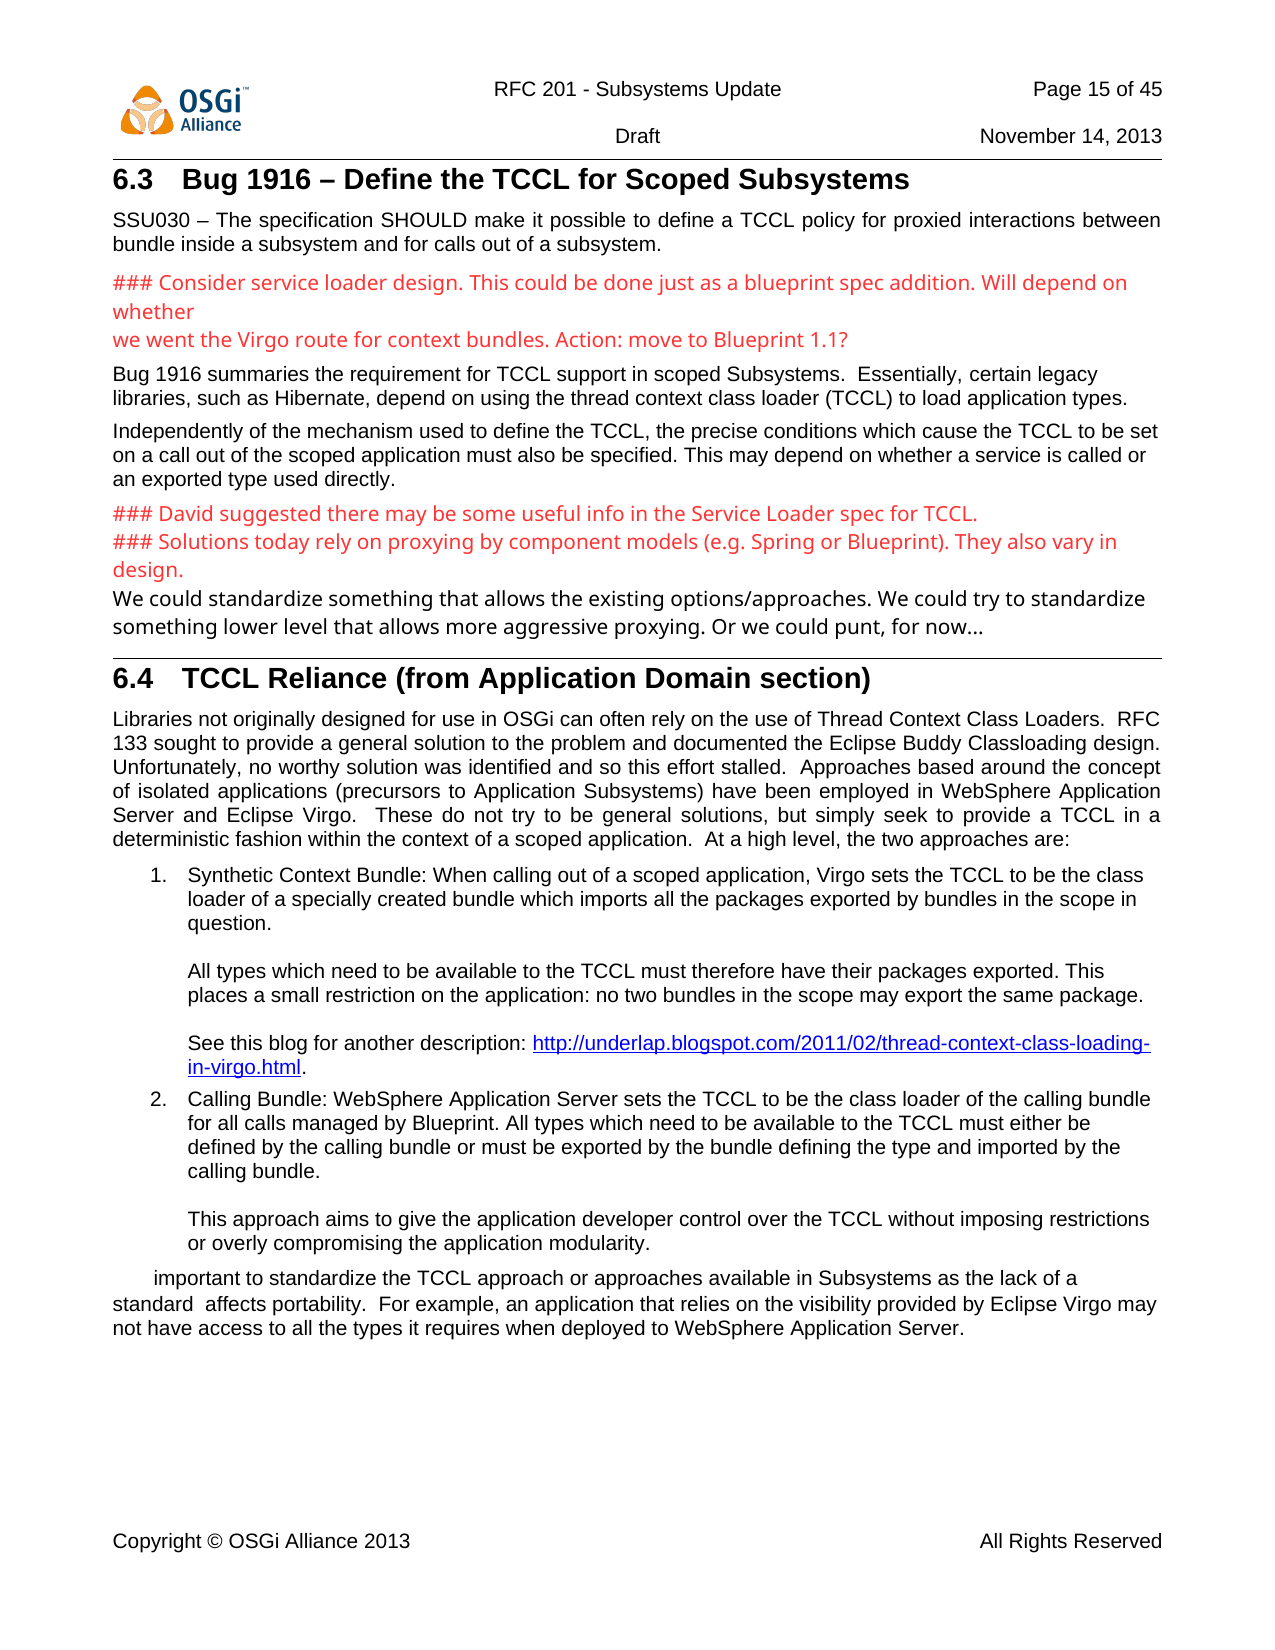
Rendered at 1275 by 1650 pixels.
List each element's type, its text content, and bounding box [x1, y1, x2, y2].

text something lower level that allows more aggressive proxying. Or we could punt, for now... [112, 612, 1162, 641]
text It is important to standardize the TCCL approach or approaches available in Subsystems as the lack of a standard affects portability. For example, an application that relies on the visibility provided by Eclipse Virgo may not have access to all the types it requires when deployed to WebSphere Application Server. [112, 1263, 1162, 1339]
text ### Consider service loader design. This could be done just as a blueprint spec addition. Will depend on whether [112, 268, 1162, 325]
subtitle TCCL Reliance (from Application Domain section) [112, 659, 1162, 694]
list Synthetic Context Bundle: When calling out of a scoped application, Virgo sets the TCCL to be the class loader of a specially created bundle which imports all the packages exported by bundles in the scope in question. All types which need to be available to the TCCL must therefore have their packages exported. This places a small restriction on the application: no two bundles in the scope may export the same package. See this blog for another description: http://underlap.blogspot.com/2011/02/thread-context-class-loading-in-virgo.html. [150, 863, 1162, 1078]
picture [113, 78, 257, 142]
text we went the Virgo route for context bundles. Action: move to Blueprint 1.1?move to Blueprint 1.1? [112, 325, 1162, 354]
list Calling Bundle: WebSphere Application Server sets the TCCL to be the class loader of the calling bundle for all calls managed by Blueprint. All types which need to be available to the TCCL must either be defined by the calling bundle or must be exported by the bundle defining the type and imported by the calling bundle. This approach aims to give the application developer control over the TCCL without imposing restrictions or overly compromising the application modularity. [150, 1087, 1162, 1254]
text Bug 1916 summaries the requirement for TCCL support in scoped Subsystems. Essentially, certain legacy libraries, such as Hibernate, depend on using the thread context class loader (TCCL) to load application types. [112, 362, 1162, 410]
subtitle Bug 1916 – Define the TCCL for Scoped Subsystems [112, 160, 1162, 196]
text We could standardize something that allows the existing options/approaches. We could try to standardize [112, 584, 1162, 612]
text Libraries not originally designed for use in OSGi can often rely on the use of Thread Context Class Loaders. RFC 133 sought to provide a general solution to the problem and documented the Eclipse Buddy Classloading design. Unfortunately, no worthy solution was identified and so this effort stalled. Approaches based around the concept of isolated applications (precursors to Application Subsystems) have been employed in WebSphere Application Server and Eclipse Virgo. These do not try to be general solutions, but simply seek to provide a TCCL in a deterministic fashion within the context of a scoped application. At a high level, the two approaches are: [112, 707, 1162, 850]
text ### David suggested there may be some useful info in the Service Loader spec for TCCL. [112, 499, 1162, 527]
text SSU030 – The specification SHOULD make it possible to define a TCCL policy for proxied interactions between bundle inside a subsystem and for calls out of a subsystem. [112, 208, 1162, 256]
text ### Solutions today rely on proxying by component models (e.g. Spring or Blueprint). They also vary in design. [112, 527, 1162, 584]
text Independently of the mechanism used to define the TCCL, the precise conditions which cause the TCCL to be set on a call out of the scoped application must also be specified. This may depend on whether a service is called or an exported type used directly. [112, 418, 1162, 490]
